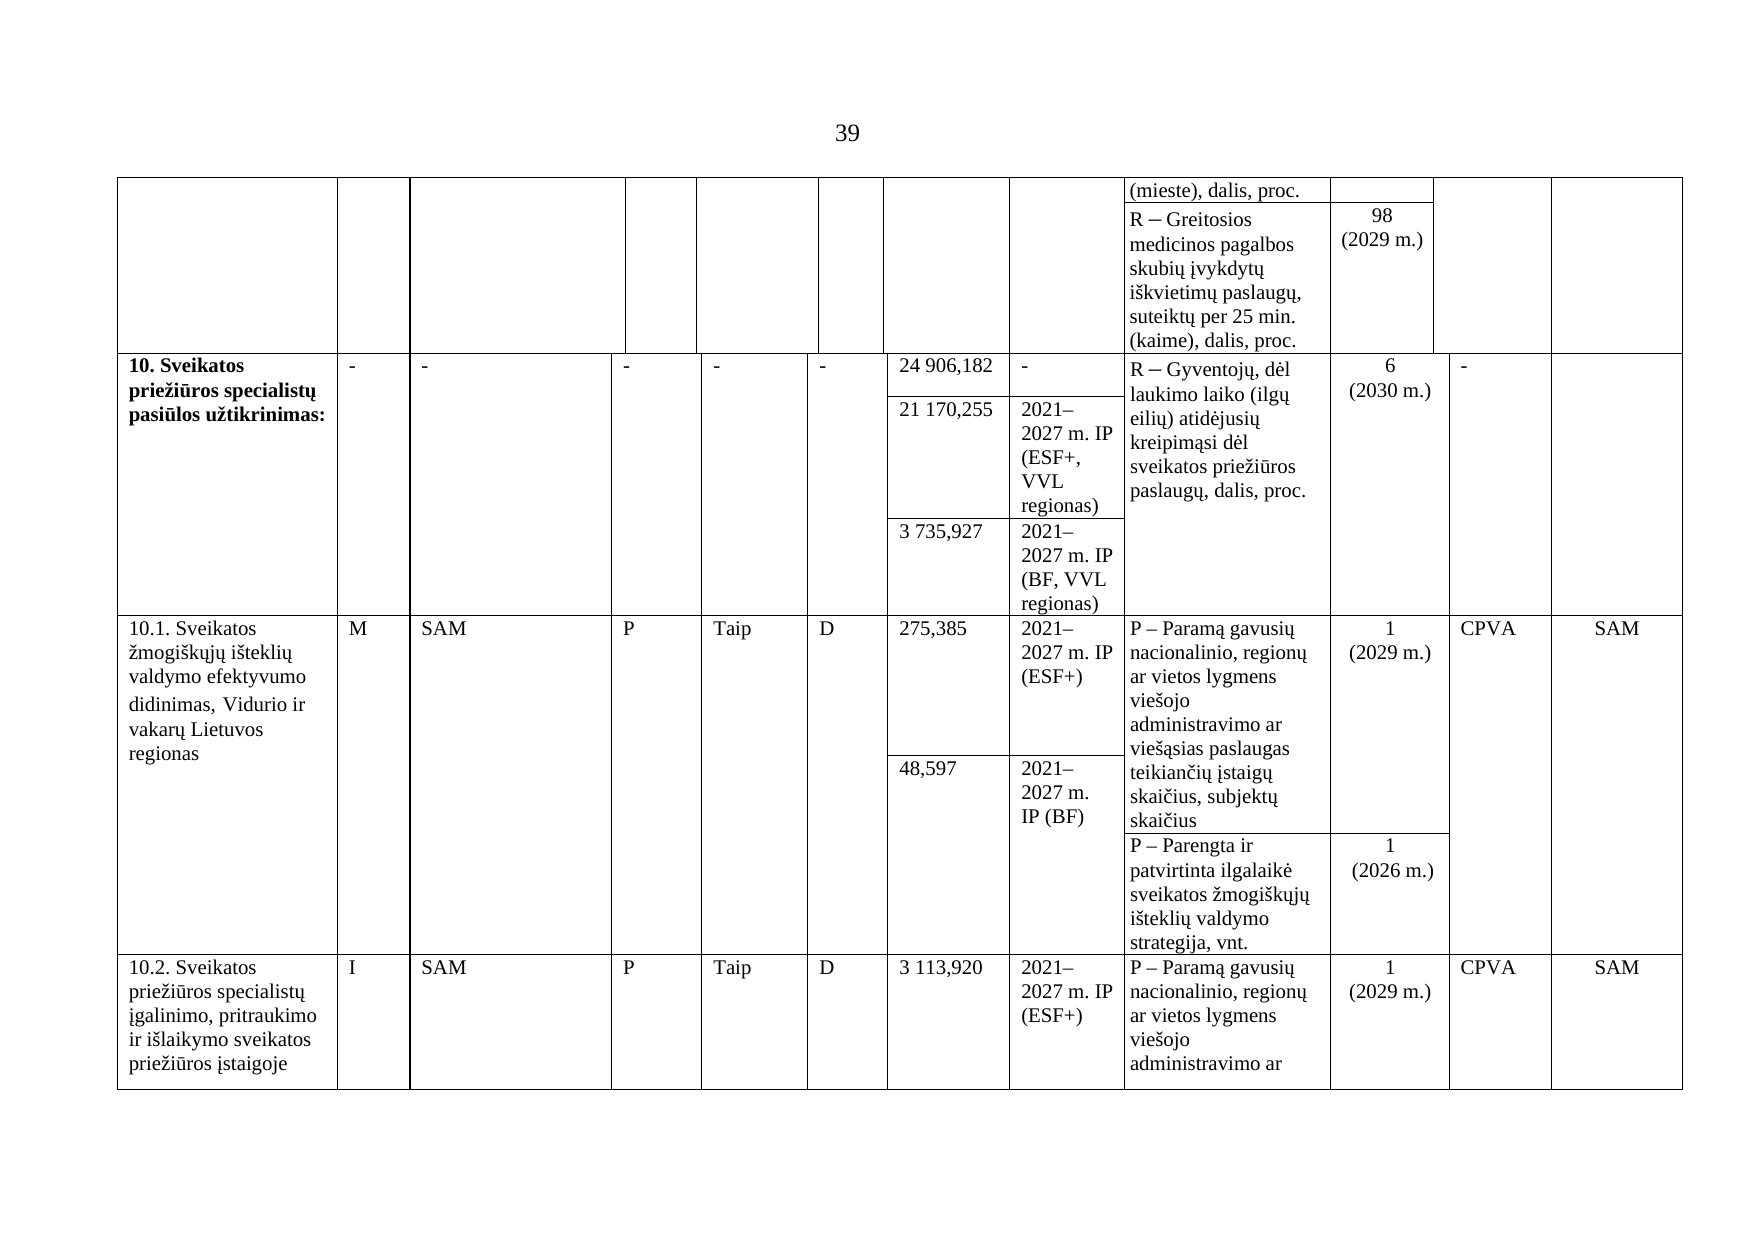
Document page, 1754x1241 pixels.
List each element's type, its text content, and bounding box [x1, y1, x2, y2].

table_cell P – Paramą gavusių nacionalinio, regionų ar vietos lygmens viešojo administravimo ar viešąsias paslaugas teikiančių įstaigų skaičius, subjektų skaičius [1125, 616, 1330, 832]
table_cell - [338, 354, 409, 615]
table_cell 1 (2026 m.) [1331, 834, 1449, 954]
table_cell [697, 178, 818, 352]
table_cell 275,385 [888, 616, 1009, 755]
table_cell 21 170,255 [888, 397, 1009, 517]
table_cell 2021–2027 m. IP (BF) [1010, 756, 1124, 954]
table_cell 10.2. Sveikatos priežiūros specialistų įgalinimo, pritraukimo ir išlaikymo sveikatos priežiūros įstaigoje [118, 955, 337, 1089]
table_cell (mieste), dalis, proc. [1125, 178, 1330, 202]
table_cell 1 (2029 m.) [1331, 616, 1449, 832]
table_cell Taip [702, 955, 807, 1089]
table_cell [1552, 354, 1682, 615]
table_cell D [808, 955, 887, 1089]
table_cell [626, 178, 696, 352]
table_cell 98 (2029 m.) [1331, 203, 1433, 352]
table_cell CPVA [1450, 616, 1551, 954]
table_cell P [612, 616, 701, 954]
table_cell I [338, 955, 409, 1089]
table_cell - [1010, 354, 1124, 396]
table_cell Taip [702, 616, 807, 954]
table_cell P – Parengta ir patvirtinta ilgalaikė sveikatos žmogiškųjų išteklių valdymo strategija, vnt. [1125, 834, 1330, 954]
table_cell [819, 178, 883, 352]
table_cell 2021–2027 m. IP (ESF+) [1010, 616, 1124, 755]
table_cell [884, 178, 1009, 352]
table_cell 48,597 [888, 756, 1009, 954]
table_cell 6 (2030 m.) [1331, 354, 1449, 615]
table_cell 10. Sveikatos priežiūros specialistų pasiūlos užtikrinimas: [118, 354, 337, 615]
table_cell R – Gyventojų, dėl laukimo laiko (ilgų eilių) atidėjusių kreipimąsi dėl sveikatos priežiūros paslaugų, dalis, proc. [1125, 354, 1330, 615]
table_cell 3 735,927 [888, 519, 1009, 615]
table_cell - [808, 354, 887, 615]
table_cell - [411, 354, 611, 615]
table_cell R – Greitosios medicinos pagalbos skubių įvykdytų iškvietimų paslaugų, suteiktų per 25 min. (kaime), dalis, proc. [1125, 203, 1330, 352]
table_cell [1010, 178, 1124, 352]
table_cell 2021–2027 m. IP (ESF+, VVL regionas) [1010, 397, 1124, 517]
table_cell P [612, 955, 701, 1089]
table_cell SAM [1552, 955, 1682, 1089]
table_cell [1331, 178, 1433, 202]
table_cell P – Paramą gavusių nacionalinio, regionų ar vietos lygmens viešojo administravimo ar [1125, 955, 1330, 1089]
table_cell SAM [411, 955, 611, 1089]
table_cell 3 113,920 [888, 955, 1009, 1089]
table_cell - [702, 354, 807, 615]
table_cell - [1450, 354, 1551, 615]
table_cell [1552, 178, 1682, 352]
table_cell 10.1. Sveikatos žmogiškųjų išteklių valdymo efektyvumo didinimas, Vidurio ir vakarų Lietuvos regionas [118, 616, 337, 954]
table_cell 1 (2029 m.) [1331, 955, 1449, 1089]
table_cell [338, 178, 409, 352]
table_cell [118, 178, 337, 352]
table_cell D [808, 616, 887, 954]
table_cell M [338, 616, 409, 954]
table_cell 2021–2027 m. IP (BF, VVL regionas) [1010, 519, 1124, 615]
table_cell 24 906,182 [888, 354, 1009, 396]
table_cell CPVA [1450, 955, 1551, 1089]
table_cell - [612, 354, 701, 615]
table_cell [411, 178, 625, 352]
table_cell SAM [411, 616, 611, 954]
table_cell 2021–2027 m. IP (ESF+) [1010, 955, 1124, 1089]
table_cell SAM [1552, 616, 1682, 954]
table_cell [1434, 178, 1551, 352]
